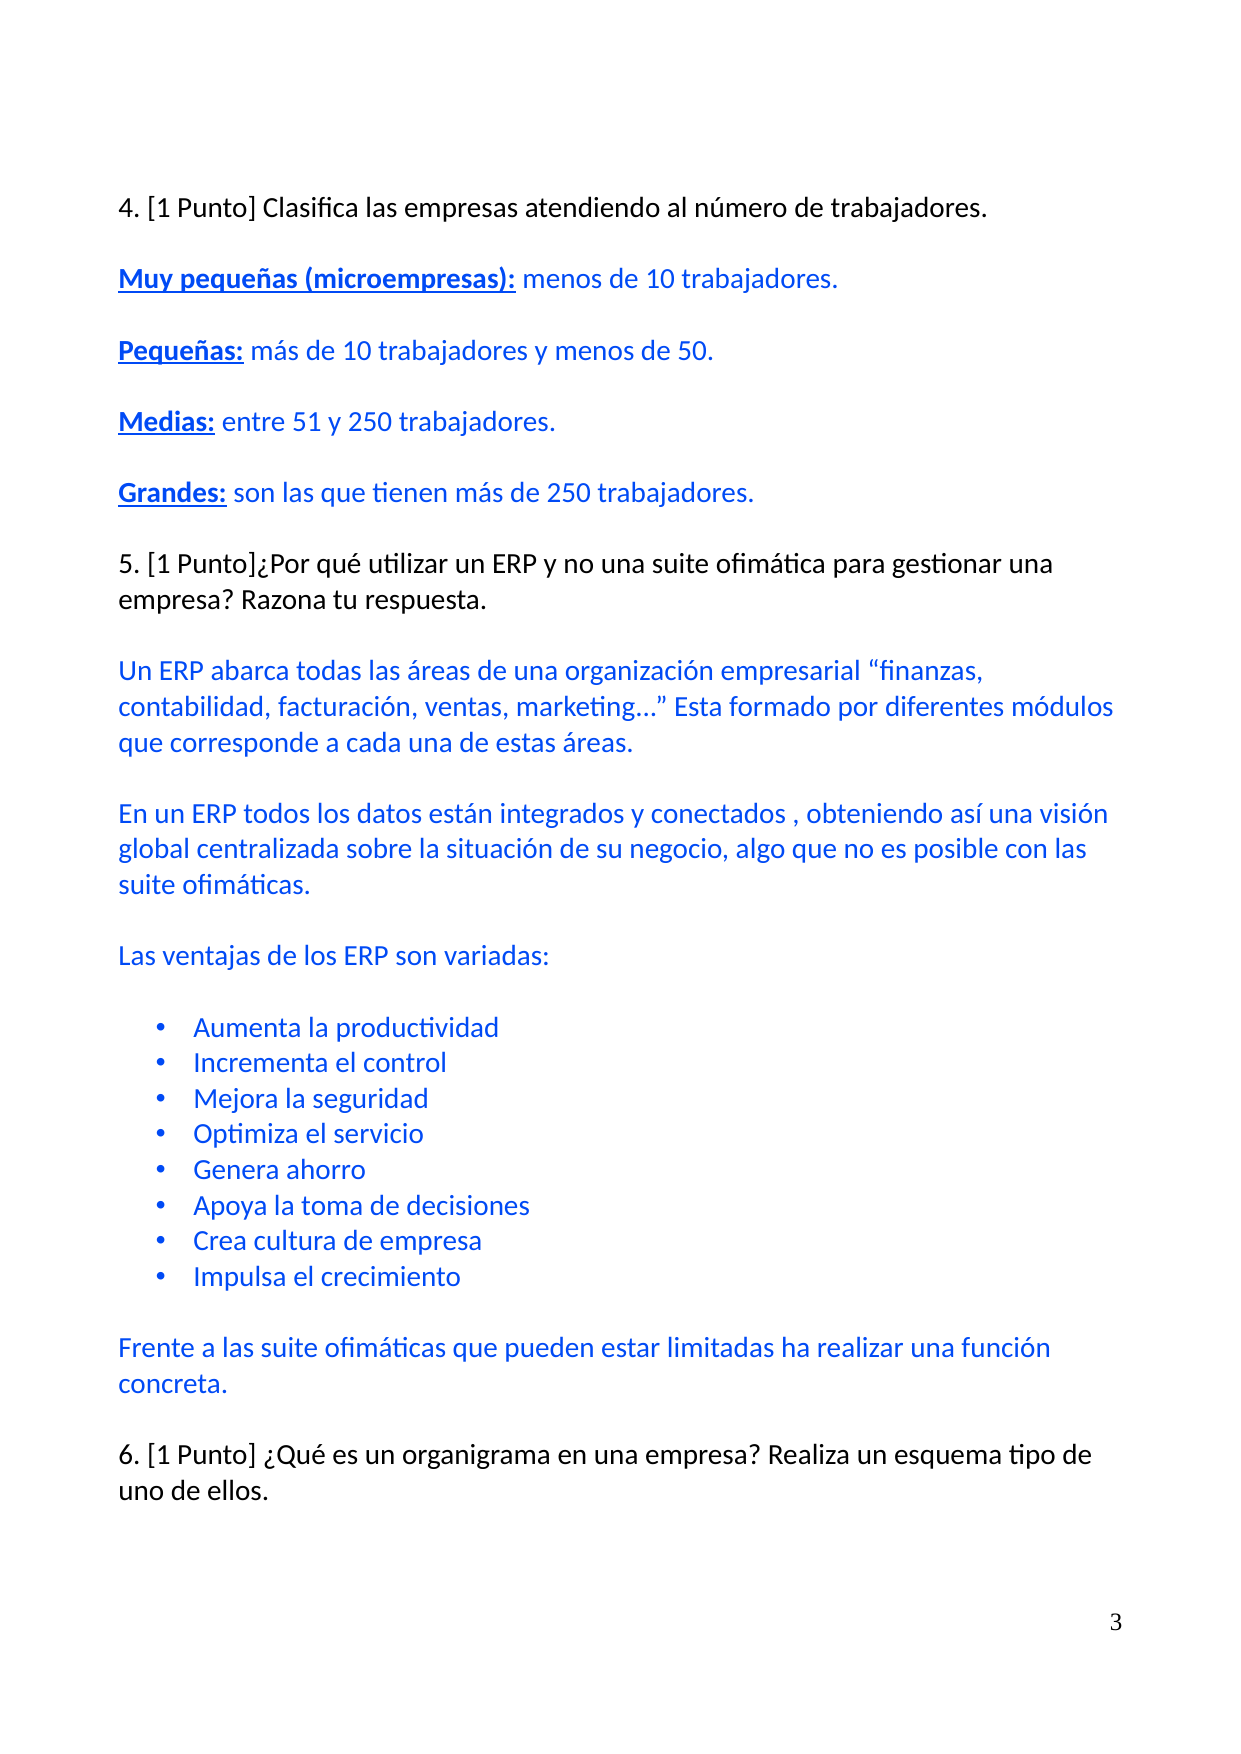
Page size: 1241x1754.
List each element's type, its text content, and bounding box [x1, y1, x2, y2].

text Medias: entre 51 y 250 trabajadores. [118, 403, 1122, 439]
text 4. [1 Punto] Clasifica las empresas atendiendo al número de trabajadores. [118, 189, 1122, 225]
list Crea cultura de empresa [156, 1222, 1122, 1258]
list Impulsa el crecimiento [156, 1258, 1122, 1294]
text Grandes: son las que tienen más de 250 trabajadores. [118, 474, 1122, 510]
text En un ERP todos los datos están integrados y conectados , obteniendo así una visión global centralizada sobre la situación de su negocio, algo que no es posible con las suite ofimáticas. [118, 795, 1122, 902]
text 5. [1 Punto]¿Por qué utilizar un ERP y no una suite ofimática para gestionar una empresa? Razona tu respuesta. [118, 546, 1122, 617]
text Pequeñas: más de 10 trabajadores y menos de 50. [118, 332, 1122, 367]
text Un ERP abarca todas las áreas de una organización empresarial “finanzas, contabilidad, facturación, ventas, marketing...” Esta formado por diferentes módulos que corresponde a cada una de estas áreas. [118, 652, 1122, 759]
list Genera ahorro [156, 1151, 1122, 1187]
list Aumenta la productividad [156, 1009, 1122, 1044]
text Muy pequeñas (microempresas): menos de 10 trabajadores. [118, 261, 1122, 296]
list Mejora la seguridad [156, 1080, 1122, 1116]
text Frente a las suite ofimáticas que pueden estar limitadas ha realizar una función concreta. [118, 1329, 1122, 1401]
text 6. [1 Punto] ¿Qué es un organigrama en una empresa? Realiza un esquema tipo de uno de ellos. [118, 1436, 1122, 1507]
list Optimiza el servicio [156, 1116, 1122, 1151]
text Las ventajas de los ERP son variadas: [118, 937, 1122, 973]
list Incrementa el control [156, 1044, 1122, 1080]
list Apoya la toma de decisiones [156, 1187, 1122, 1222]
